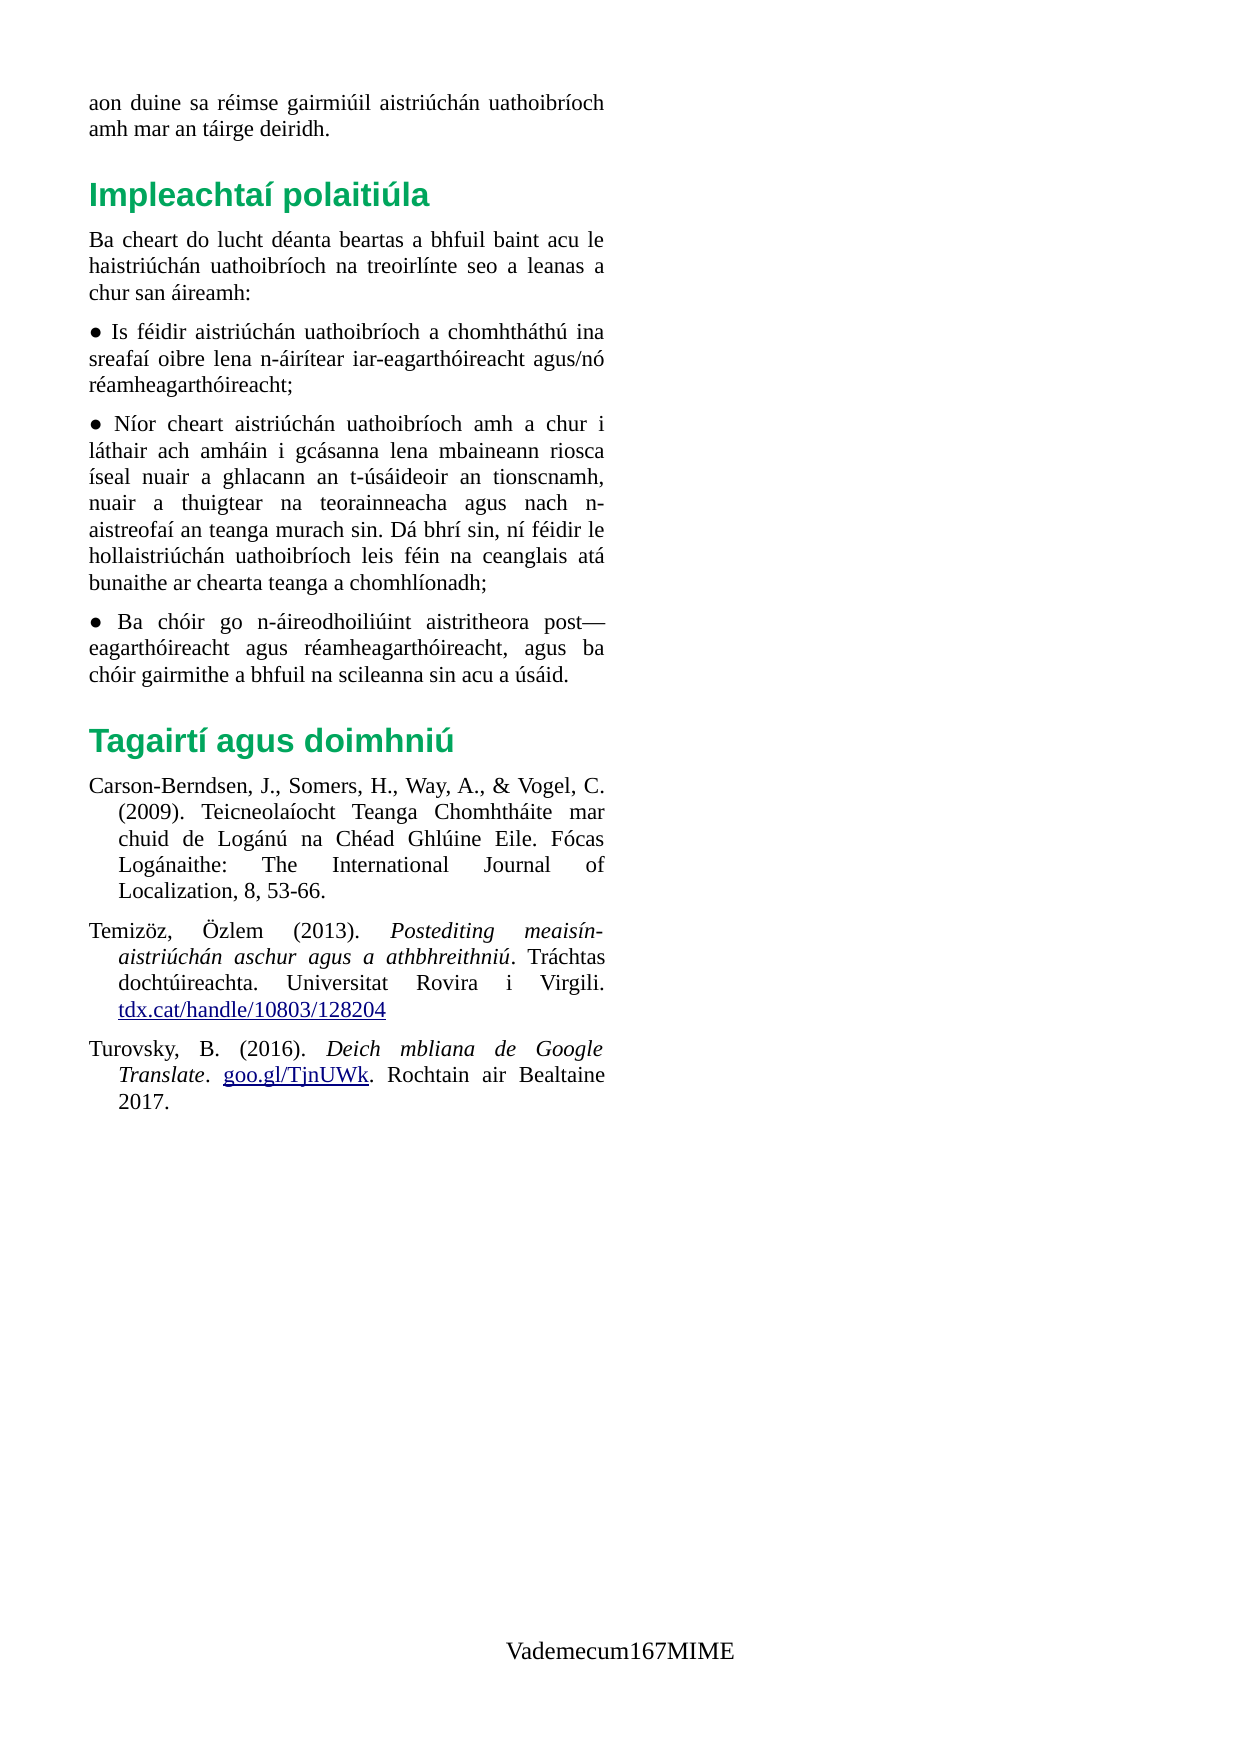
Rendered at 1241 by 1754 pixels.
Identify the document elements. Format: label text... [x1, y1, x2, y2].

text Turovsky, B. (2016). Deich mbliana de Google Translate. goo.gl/TjnUWk. Rochtain air Bealtaine 2017. [88, 1035, 605, 1114]
text ● Ba chóir go n-áireodhoiliúint aistritheora post—eagarthóireacht agus réamheagarthóireacht, agus ba chóir gairmithe a bhfuil na scileanna sin acu a úsáid. [88, 608, 605, 687]
text ● Is féidir aistriúchán uathoibríoch a chomhtháthú ina sreafaí oibre lena n-áirítear iar-eagarthóireacht agus/nó réamheagarthóireacht; [88, 318, 605, 397]
text Carson-Berndsen, J., Somers, H., Way, A., & Vogel, C. (2009). Teicneolaíocht Teanga Chomhtháite mar chuid de Logánú na Chéad Ghlúine Eile. Fócas Logánaithe: The International Journal of Localization, 8, 53-66. [88, 772, 605, 904]
subtitle Tagairtí agus doimhniú [88, 721, 605, 759]
subtitle Impleachtaí polaitiúla [88, 175, 605, 214]
text aon duine sa réimse gairmiúil aistriúchán uathoibríoch amh mar an táirge deiridh. [88, 88, 605, 141]
text ● Níor cheart aistriúchán uathoibríoch amh a chur i láthair ach amháin i gcásanna lena mbaineann riosca íseal nuair a ghlacann an t-úsáideoir an tionscnamh, nuair a thuigtear na teorainneacha agus nach n-aistreofaí an teanga murach sin. Dá bhrí sin, ní féidir le hollaistriúchán uathoibríoch leis féin na ceanglais atá bunaithe ar chearta teanga a chomhlíonadh; [88, 410, 605, 595]
text Ba cheart do lucht déanta beartas a bhfuil baint acu le haistriúchán uathoibríoch na treoirlínte seo a leanas a chur san áireamh: [88, 226, 605, 305]
text Temizöz, Özlem (2013). Postediting meaisín-aistriúchán aschur agus a athbhreithniú. Tráchtas dochtúireachta. Universitat Rovira i Virgili. tdx.cat/handle/10803/128204 [88, 917, 605, 1022]
